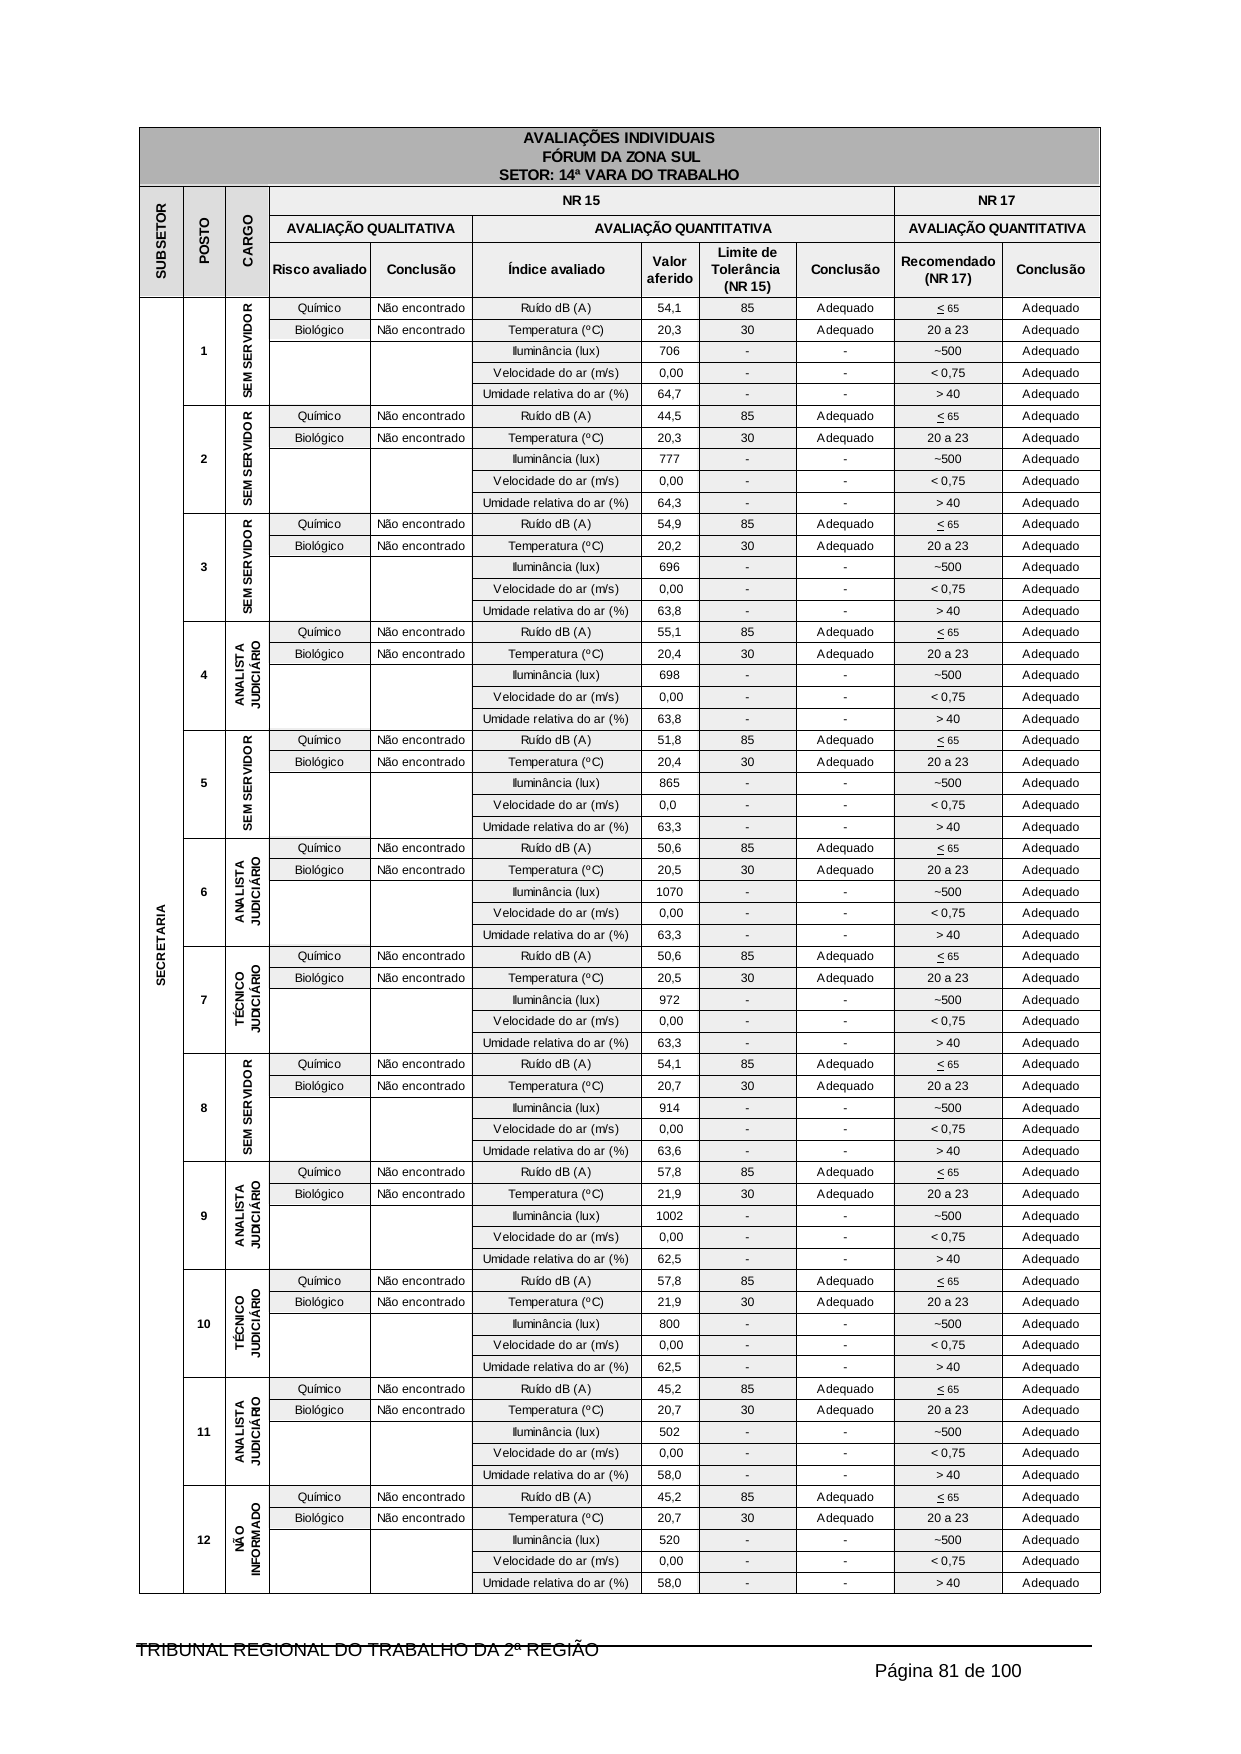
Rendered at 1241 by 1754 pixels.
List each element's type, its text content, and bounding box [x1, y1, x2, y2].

text h [136, 75, 1104, 94]
